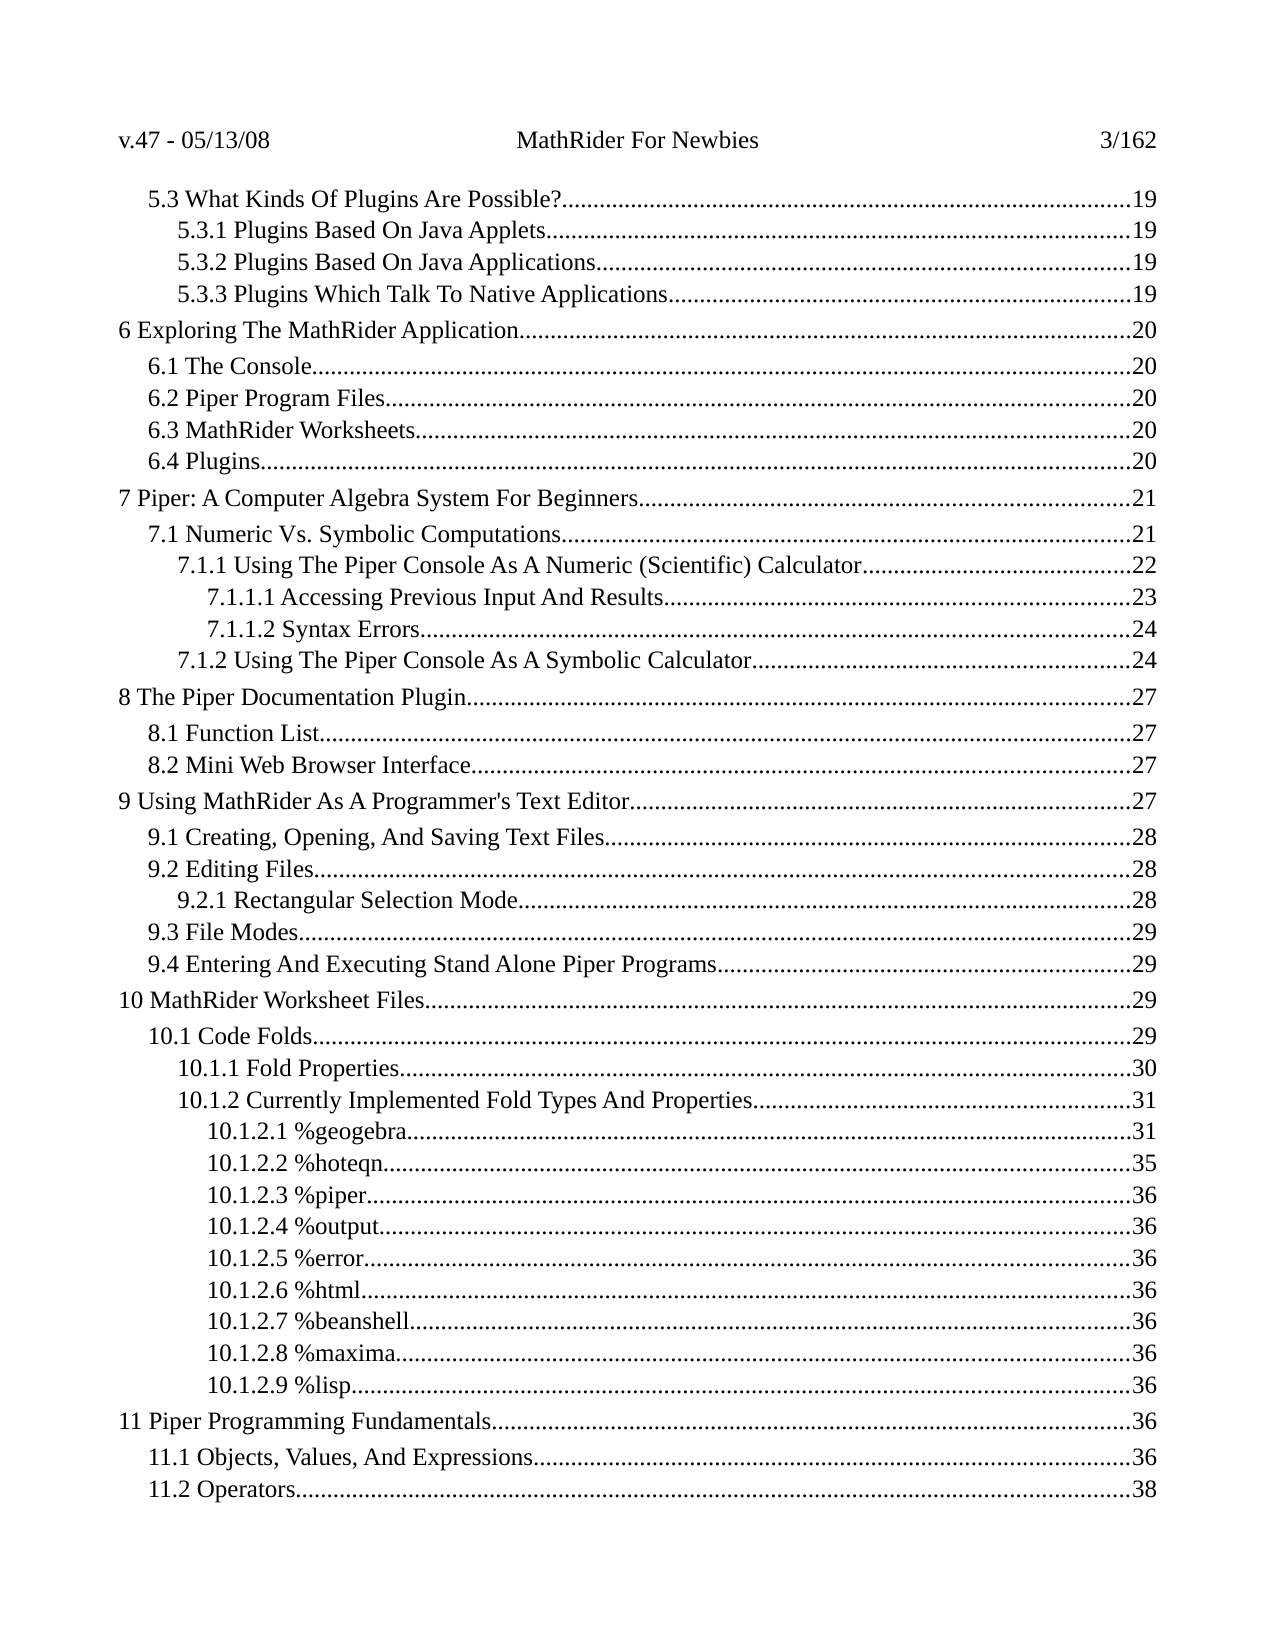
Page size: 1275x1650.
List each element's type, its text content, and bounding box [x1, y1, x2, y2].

text 9 Using MathRider As A Programmer's Text Editor 27 [118, 786, 1157, 815]
text 7.1.1 Using The Piper Console As A Numeric (Scientific) Calculator 22 [177, 551, 1157, 579]
text 9.2.1 Rectangular Selection Mode 28 [177, 886, 1157, 914]
text 7.1.1.2 Syntax Errors 24 [207, 614, 1157, 643]
text 6.4 Plugins 20 [148, 446, 1157, 475]
text 6.2 Piper Program Files 20 [148, 383, 1157, 412]
text 7.1.1.1 Accessing Previous Input And Results 23 [207, 582, 1157, 611]
text 11 Piper Programming Fundamentals 36 [118, 1406, 1157, 1435]
text 5.3.1 Plugins Based On Java Applets 19 [177, 216, 1157, 244]
text 5.3.3 Plugins Which Talk To Native Applications 19 [177, 279, 1157, 308]
text 9.3 File Modes 29 [148, 917, 1157, 946]
text 6.1 The Console 20 [148, 351, 1157, 380]
text 10.1 Code Folds 29 [148, 1021, 1157, 1050]
text 10.1.2.9 %lisp 36 [207, 1370, 1157, 1398]
text 5.3 What Kinds Of Plugins Are Possible? 19 [148, 184, 1157, 213]
text 11.1 Objects, Values, And Expressions 36 [148, 1442, 1157, 1471]
text 10.1.1 Fold Properties 30 [177, 1053, 1157, 1082]
text 8.1 Function List 27 [148, 718, 1157, 747]
text 8 The Piper Documentation Plugin 27 [118, 682, 1157, 711]
text 10.1.2.7 %beanshell 36 [207, 1306, 1157, 1335]
text 10.1.2.6 %html 36 [207, 1275, 1157, 1303]
text 10 MathRider Worksheet Files 29 [118, 985, 1157, 1014]
text 9.1 Creating, Opening, And Saving Text Files 28 [148, 822, 1157, 851]
text 11.2 Operators 38 [148, 1474, 1157, 1503]
text 9.2 Editing Files 28 [148, 854, 1157, 883]
text 7.1.2 Using The Piper Console As A Symbolic Calculator 24 [177, 646, 1157, 674]
text 7 Piper: A Computer Algebra System For Beginners 21 [118, 483, 1157, 511]
text 10.1.2.2 %hoteqn 35 [207, 1148, 1157, 1177]
text 10.1.2.1 %geogebra 31 [207, 1116, 1157, 1145]
text 6.3 MathRider Worksheets 20 [148, 415, 1157, 443]
text 6 Exploring The MathRider Application 20 [118, 315, 1157, 344]
text 10.1.2.5 %error 36 [207, 1243, 1157, 1272]
text 7.1 Numeric Vs. Symbolic Computations 21 [148, 519, 1157, 548]
text 10.1.2 Currently Implemented Fold Types And Properties 31 [177, 1085, 1157, 1113]
text 8.2 Mini Web Browser Interface 27 [148, 750, 1157, 778]
text 5.3.2 Plugins Based On Java Applications 19 [177, 247, 1157, 276]
text 10.1.2.8 %maxima 36 [207, 1338, 1157, 1367]
text 9.4 Entering And Executing Stand Alone Piper Programs 29 [148, 949, 1157, 978]
text 10.1.2.4 %output 36 [207, 1211, 1157, 1240]
text 10.1.2.3 %piper 36 [207, 1180, 1157, 1208]
